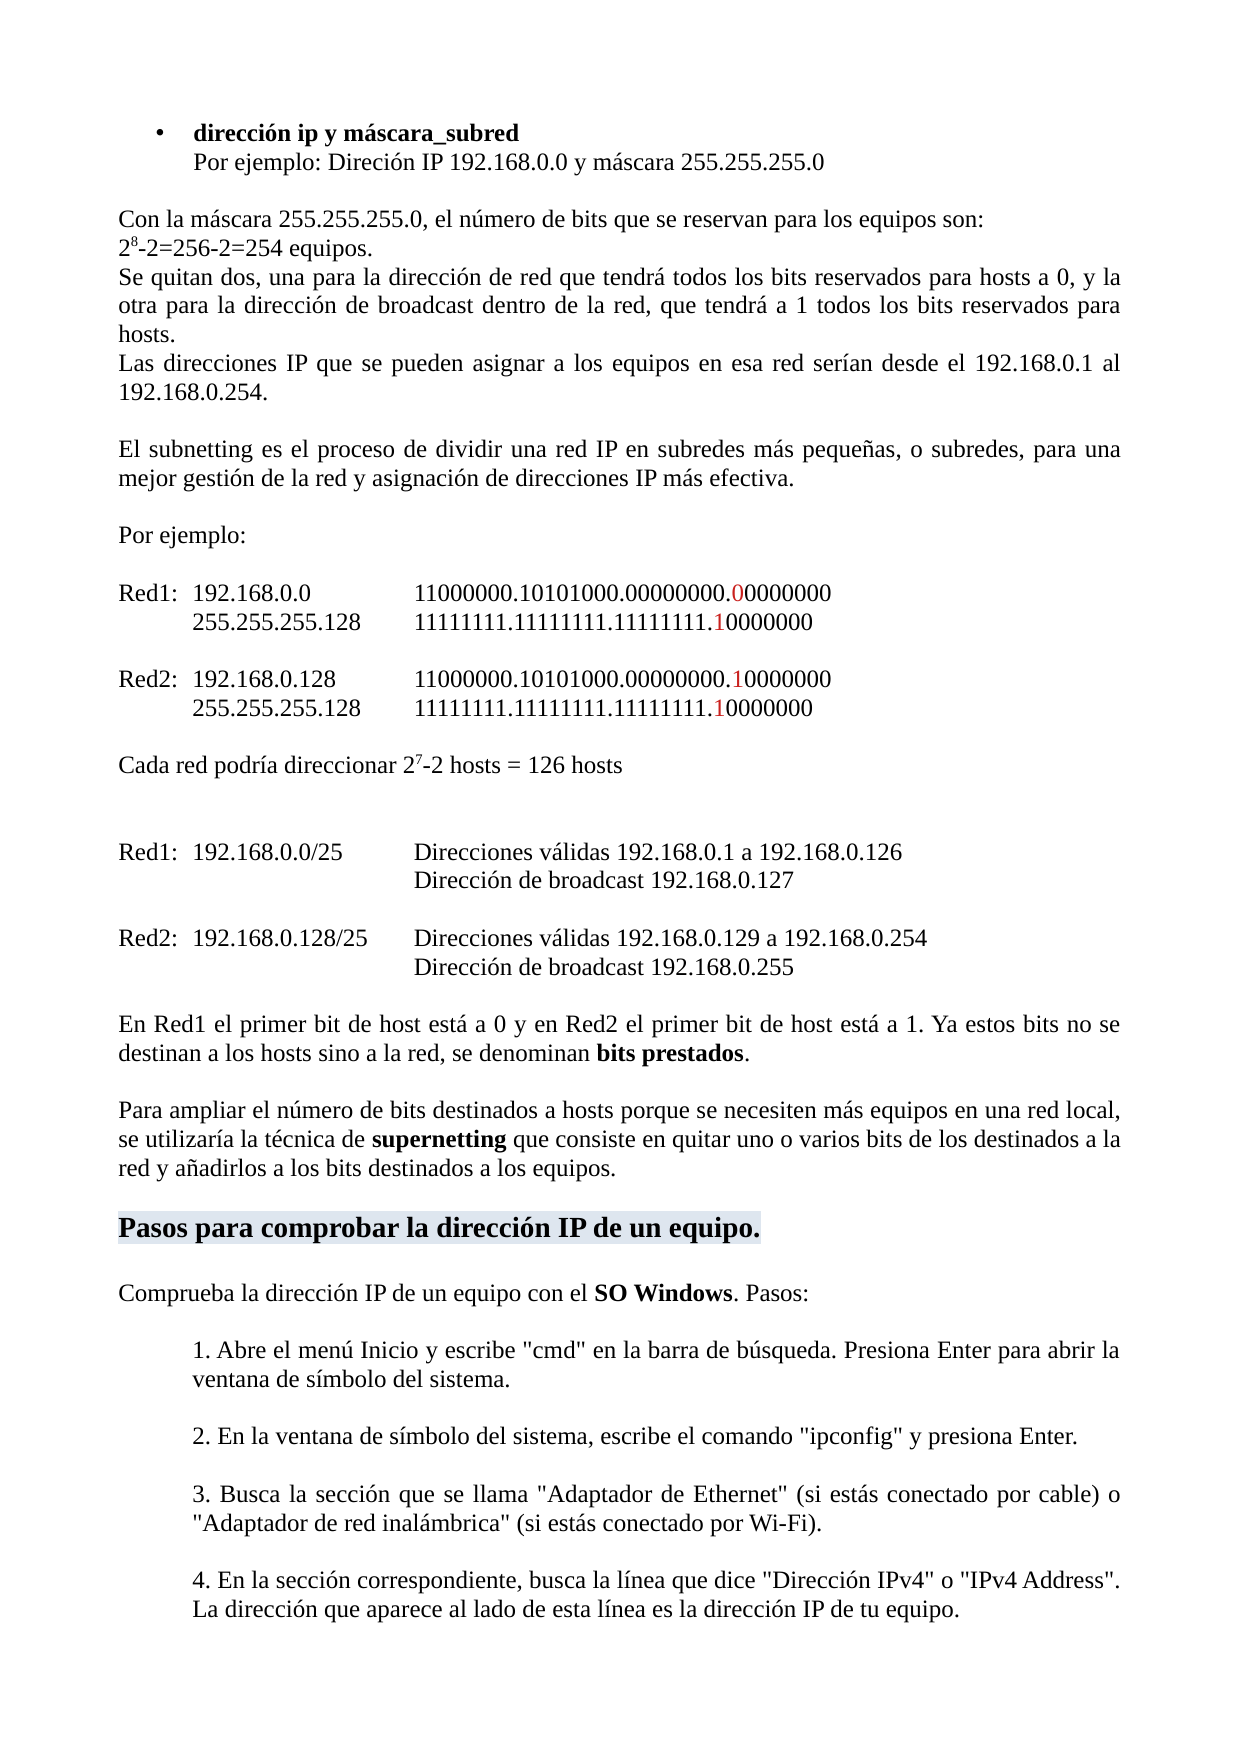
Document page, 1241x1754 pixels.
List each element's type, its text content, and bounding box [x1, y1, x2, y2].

text 4. En la sección correspondiente, busca la línea que dice "Dirección IPv4" o "IPv4 Address". La dirección que aparece al lado de esta línea es la dirección IP de tu equipo. [192, 1565, 1122, 1623]
text Para ampliar el número de bits destinados a hosts porque se necesiten más equipos en una red local, se utilizaría la técnica de supernetting que consiste en quitar uno o varios bits de los destinados a la red y añadirlos a los bits destinados a los equipos. [118, 1096, 1122, 1182]
text 3. Busca la sección que se llama "Adaptador de Ethernet" (si estás conectado por cable) o "Adaptador de red inalámbrica" (si estás conectado por Wi-Fi). [192, 1479, 1122, 1536]
text Red2: 192.168.0.128 11000000.10101000.00000000.10000000 [118, 664, 1122, 693]
text Dirección de broadcast 192.168.0.127 [118, 866, 1122, 894]
text 2. En la ventana de símbolo del sistema, escribe el comando "ipconfig" y presiona Enter. [192, 1421, 1122, 1450]
text Red2: 192.168.0.128/25 Direcciones válidas 192.168.0.129 a 192.168.0.254 [118, 923, 1122, 952]
text Cada red podría direccionar 27-2 hosts = 126 hosts [118, 751, 1122, 779]
text 1. Abre el menú Inicio y escribe "cmd" en la barra de búsqueda. Presiona Enter para abrir la ventana de símbolo del sistema. [192, 1335, 1122, 1393]
text Red1: 192.168.0.0/25 Direcciones válidas 192.168.0.1 a 192.168.0.126 [118, 837, 1122, 866]
text Por ejemplo: [118, 521, 1122, 549]
text Pasos para comprobar la dirección IP de un equipo. [118, 1211, 1122, 1244]
text Comprueba la dirección IP de un equipo con el SO Windows. Pasos: [118, 1278, 1122, 1306]
text Con la máscara 255.255.255.0, el número de bits que se reservan para los equipos son: [118, 204, 1122, 233]
text 255.255.255.128 11111111.11111111.11111111.10000000 [118, 607, 1122, 636]
text El subnetting es el proceso de dividir una red IP en subredes más pequeñas, o subredes, para una mejor gestión de la red y asignación de direcciones IP más efectiva. [118, 434, 1122, 492]
text Dirección de broadcast 192.168.0.255 [118, 952, 1122, 981]
text 255.255.255.128 11111111.11111111.11111111.10000000 [118, 693, 1122, 722]
text Las direcciones IP que se pueden asignar a los equipos en esa red serían desde el 192.168.0.1 al 192.168.0.254. [118, 348, 1122, 406]
list dirección ip y máscara_subred [156, 118, 1122, 147]
text En Red1 el primer bit de host está a 0 y en Red2 el primer bit de host está a 1. Ya estos bits no se destinan a los hosts sino a la red, se denominan bits prestados. [118, 1009, 1122, 1067]
list Por ejemplo: Direción IP 192.168.0.0 y máscara 255.255.255.0 [156, 147, 1122, 176]
text 28-2=256-2=254 equipos. [118, 233, 1122, 262]
text Se quitan dos, una para la dirección de red que tendrá todos los bits reservados para hosts a 0, y la otra para la dirección de broadcast dentro de la red, que tendrá a 1 todos los bits reservados para hosts. [118, 262, 1122, 348]
text Red1: 192.168.0.0 11000000.10101000.00000000.00000000 [118, 578, 1122, 607]
